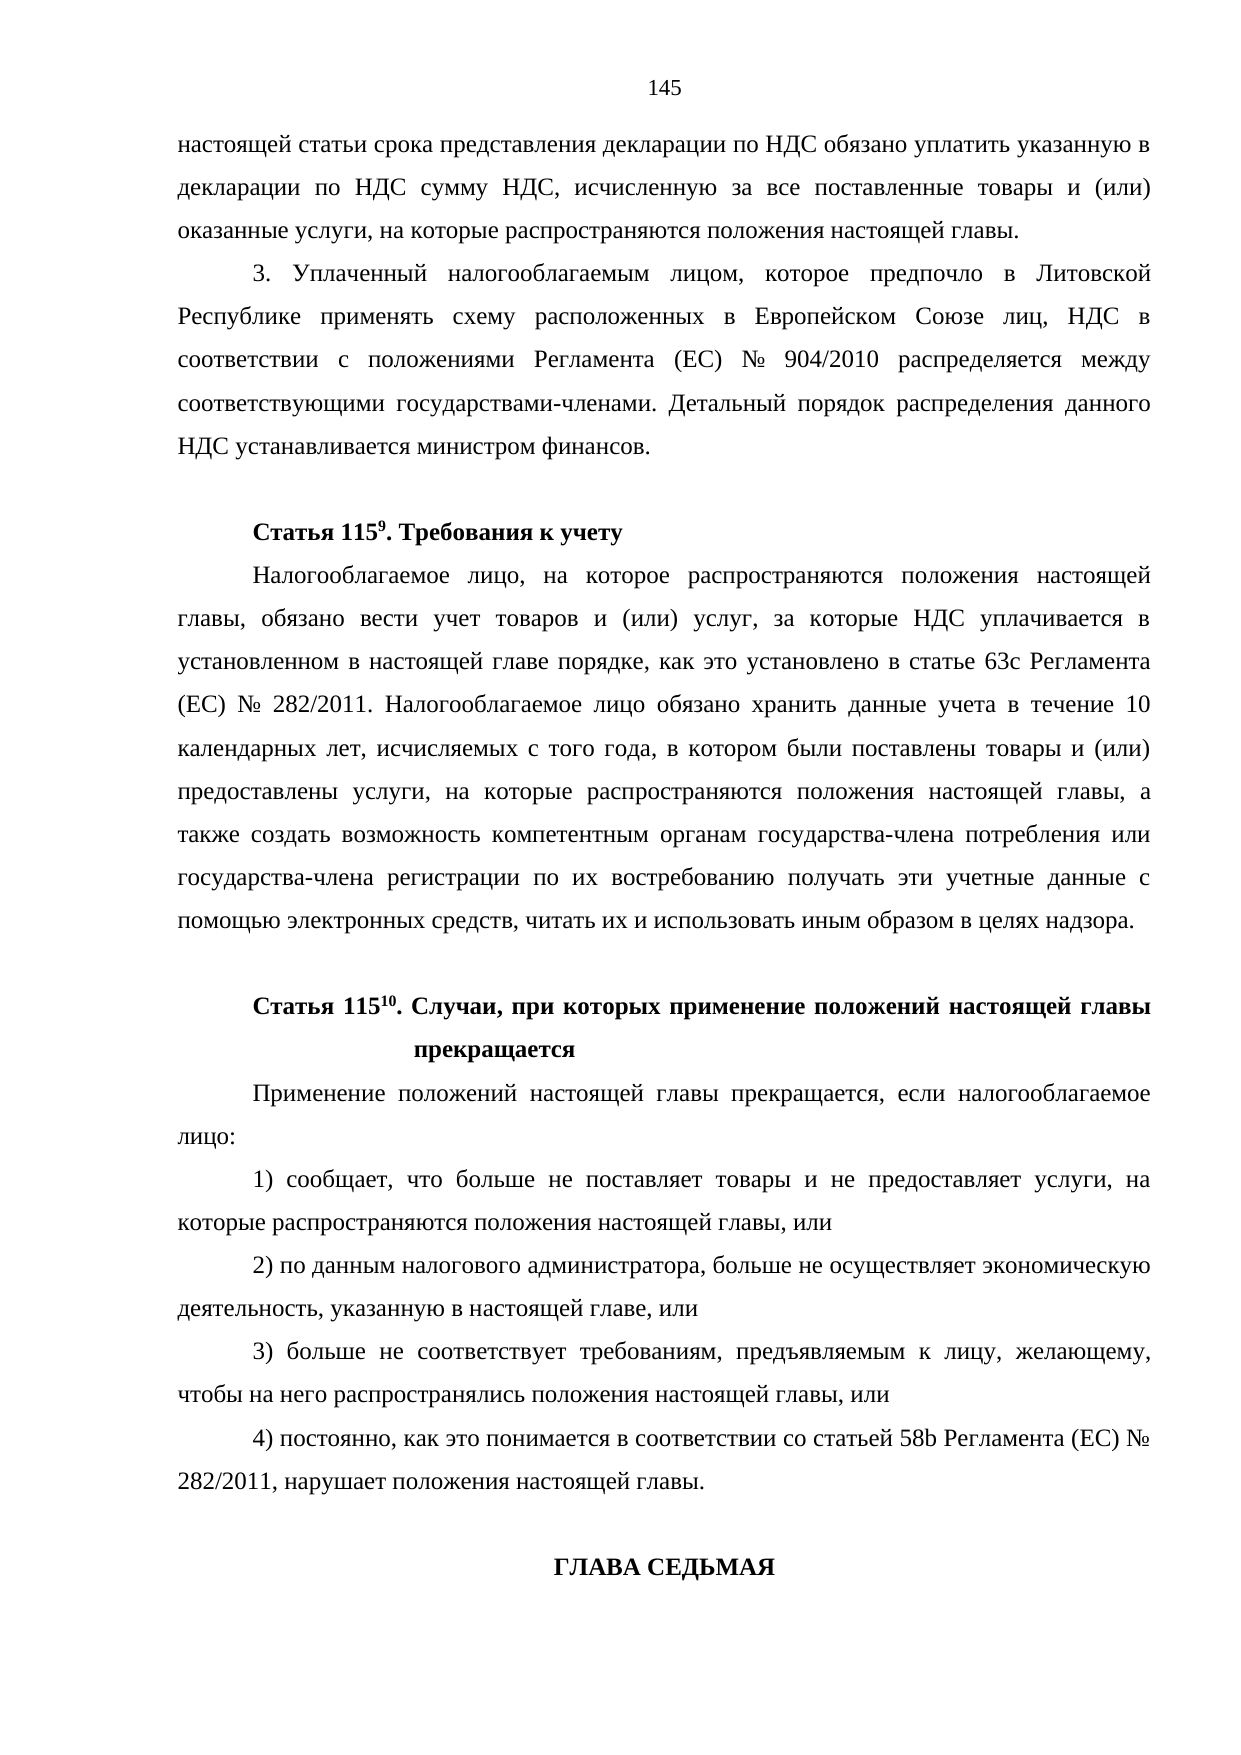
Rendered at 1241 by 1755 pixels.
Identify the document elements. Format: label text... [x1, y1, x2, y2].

text Статья 1159. Требования к учету [177, 517, 1152, 546]
text 3. Уплаченный налогооблагаемым лицом, которое предпочло в Литовской Республике применять схему расположенных в Европейском Союзе лиц, НДС в соответствии с положениями Регламента (ЕС) № 904/2010 распределяется между соответствующими государствами-членами. Детальный порядок распределения данного НДС устанавливается министром финансов. [177, 258, 1152, 459]
text Статья 11510. Случаи, при которых применение положений настоящей главы прекращается [252, 991, 1152, 1063]
text Налогооблагаемое лицо, на которое распространяются положения настоящей главы, обязано вести учет товаров и (или) услуг, за которые НДС уплачивается в установленном в настоящей главе порядке, как это установлено в статье 63с Регламента (ЕС) № 282/2011. Налогооблагаемое лицо обязано хранить данные учета в течение 10 календарных лет, исчисляемых с того года, в котором были поставлены товары и (или) предоставлены услуги, на которые распространяются положения настоящей главы, а также создать возможность компетентным органам государства-члена потребления или государства-члена регистрации по их востребованию получать эти учетные данные с помощью электронных средств, читать их и использовать иным образом в целях надзора. [177, 560, 1152, 934]
text 3) больше не соответствует требованиям, предъявляемым к лицу, желающему, чтобы на него распространялись положения настоящей главы, или [177, 1336, 1152, 1408]
text 2) по данным налогового администратора, больше не осуществляет экономическую деятельность, указанную в настоящей главе, или [177, 1250, 1152, 1322]
text 1) сообщает, что больше не поставляет товары и не предоставляет услуги, на которые распространяются положения настоящей главы, или [177, 1164, 1152, 1236]
text Применение положений настоящей главы прекращается, если налогооблагаемое лицо: [177, 1078, 1152, 1149]
text ГЛАВА СЕДЬМАЯ [177, 1552, 1152, 1581]
text настоящей статьи срока представления декларации по НДС обязано уплатить указанную в декларации по НДС сумму НДС, исчисленную за все поставленные товары и (или) оказанные услуги, на которые распространяются положения настоящей главы. [177, 129, 1152, 244]
text 4) постоянно, как это понимается в соответствии со статьей 58b Регламента (ЕС) № 282/2011, нарушает положения настоящей главы. [177, 1423, 1152, 1494]
